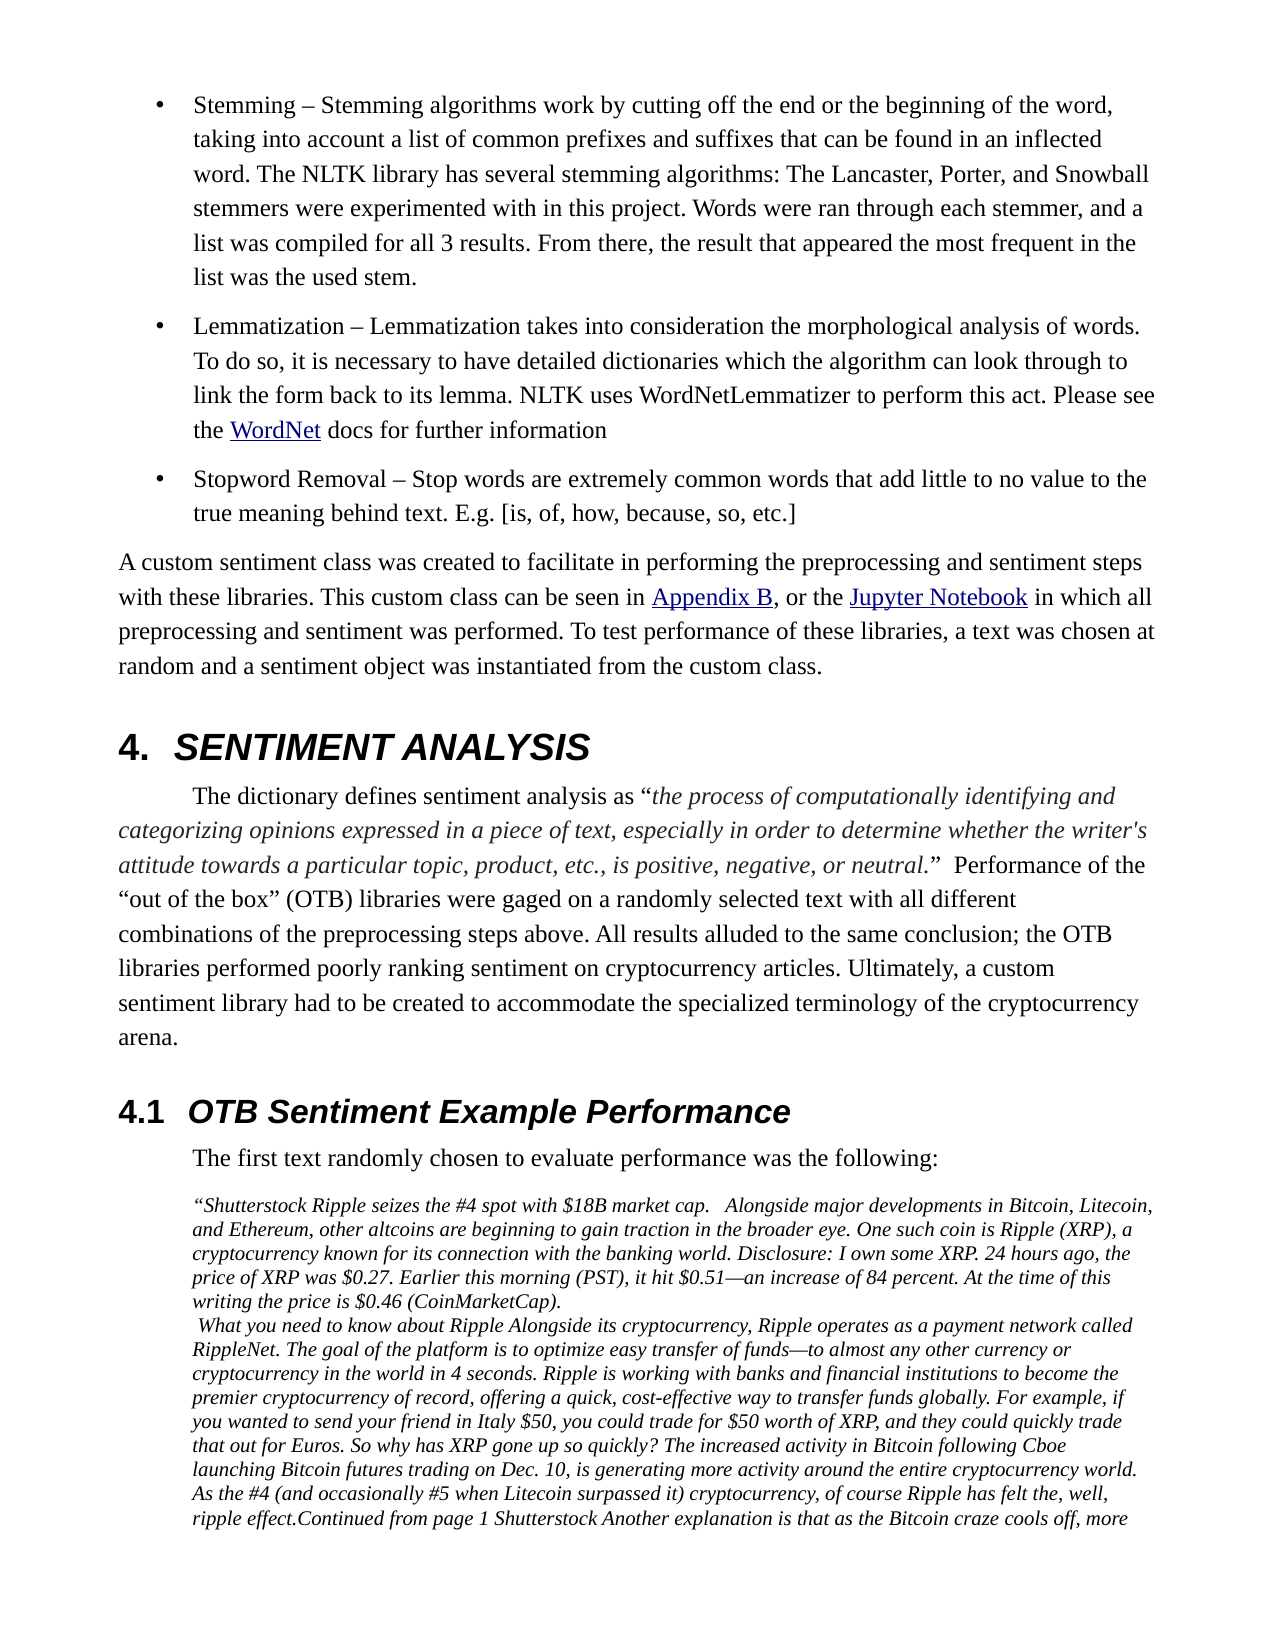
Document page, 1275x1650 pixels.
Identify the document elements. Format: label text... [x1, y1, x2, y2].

text The first text randomly chosen to evaluate performance was the following: [118, 1143, 1157, 1172]
list Stopword Removal – Stop words are extremely common words that add little to no value to the true meaning behind text. E.g. [is, of, how, because, so, etc.] [156, 464, 1157, 527]
text “Shutterstock Ripple seizes the #4 spot with $18B market cap. Alongside major developments in Bitcoin, Litecoin, and Ethereum, other altcoins are beginning to gain traction in the broader eye. One such coin is Ripple (XRP), a cryptocurrency known for its connection with the banking world. Disclosure: I own some XRP. 24 hours ago, the price of XRP was $0.27. Earlier this morning (PST), it hit $0.51—an increase of 84 percent. At the time of this writing the price is $0.46 (CoinMarketCap). [192, 1193, 1157, 1313]
text What you need to know about Ripple Alongside its cryptocurrency, Ripple operates as a payment network called RippleNet. The goal of the platform is to optimize easy transfer of funds—to almost any other currency or cryptocurrency in the world in 4 seconds. Ripple is working with banks and financial institutions to become the premier cryptocurrency of record, offering a quick, cost-effective way to transfer funds globally. For example, if you wanted to send your friend in Italy $50, you could trade for $50 worth of XRP, and they could quickly trade that out for Euros. So why has XRP gone up so quickly? The increased activity in Bitcoin following Cboe launching Bitcoin futures trading on Dec. 10, is generating more activity around the entire cryptocurrency world. As the #4 (and occasionally #5 when Litecoin surpassed it) cryptocurrency, of course Ripple has felt the, well, ripple effect.Continued from page 1 Shutterstock Another explanation is that as the Bitcoin craze cools off, more [192, 1313, 1157, 1529]
subtitle OTB Sentiment Example Performance [118, 1092, 1157, 1131]
text The dictionary defines sentiment analysis as “the process of computationally identifying and categorizing opinions expressed in a piece of text, especially in order to determine whether the writer's attitude towards a particular topic, product, etc., is positive, negative, or neutral.” Performance of the “out of the box” (OTB) libraries were gaged on a randomly selected text with all different combinations of the preprocessing steps above. All results alluded to the same conclusion; the OTB libraries performed poorly ranking sentiment on cryptocurrency articles. Ultimately, a custom sentiment library had to be created to accommodate the specialized terminology of the cryptocurrency arena. [118, 781, 1157, 1051]
subtitle SENTIMENT ANALYSIS [118, 725, 1157, 769]
list Lemmatization – Lemmatization takes into consideration the morphological analysis of words. To do so, it is necessary to have detailed dictionaries which the algorithm can look through to link the form back to its lemma. NLTK uses WordNetLemmatizer to perform this act. Please see the WordNet docs for further information [156, 311, 1157, 444]
list Stemming – Stemming algorithms work by cutting off the end or the beginning of the word, taking into account a list of common prefixes and suffixes that can be found in an inflected word. The NLTK library has several stemming algorithms: The Lancaster, Porter, and Snowball stemmers were experimented with in this project. Words were ran through each stemmer, and a list was compiled for all 3 results. From there, the result that appeared the most frequent in the list was the used stem. [156, 90, 1157, 291]
text A custom sentiment class was created to facilitate in performing the preprocessing and sentiment steps with these libraries. This custom class can be seen in Appendix B, or the Jupyter Notebook in which all preprocessing and sentiment was performed. To test performance of these libraries, a text was chosen at random and a sentiment object was instantiated from the custom class. [118, 547, 1157, 680]
